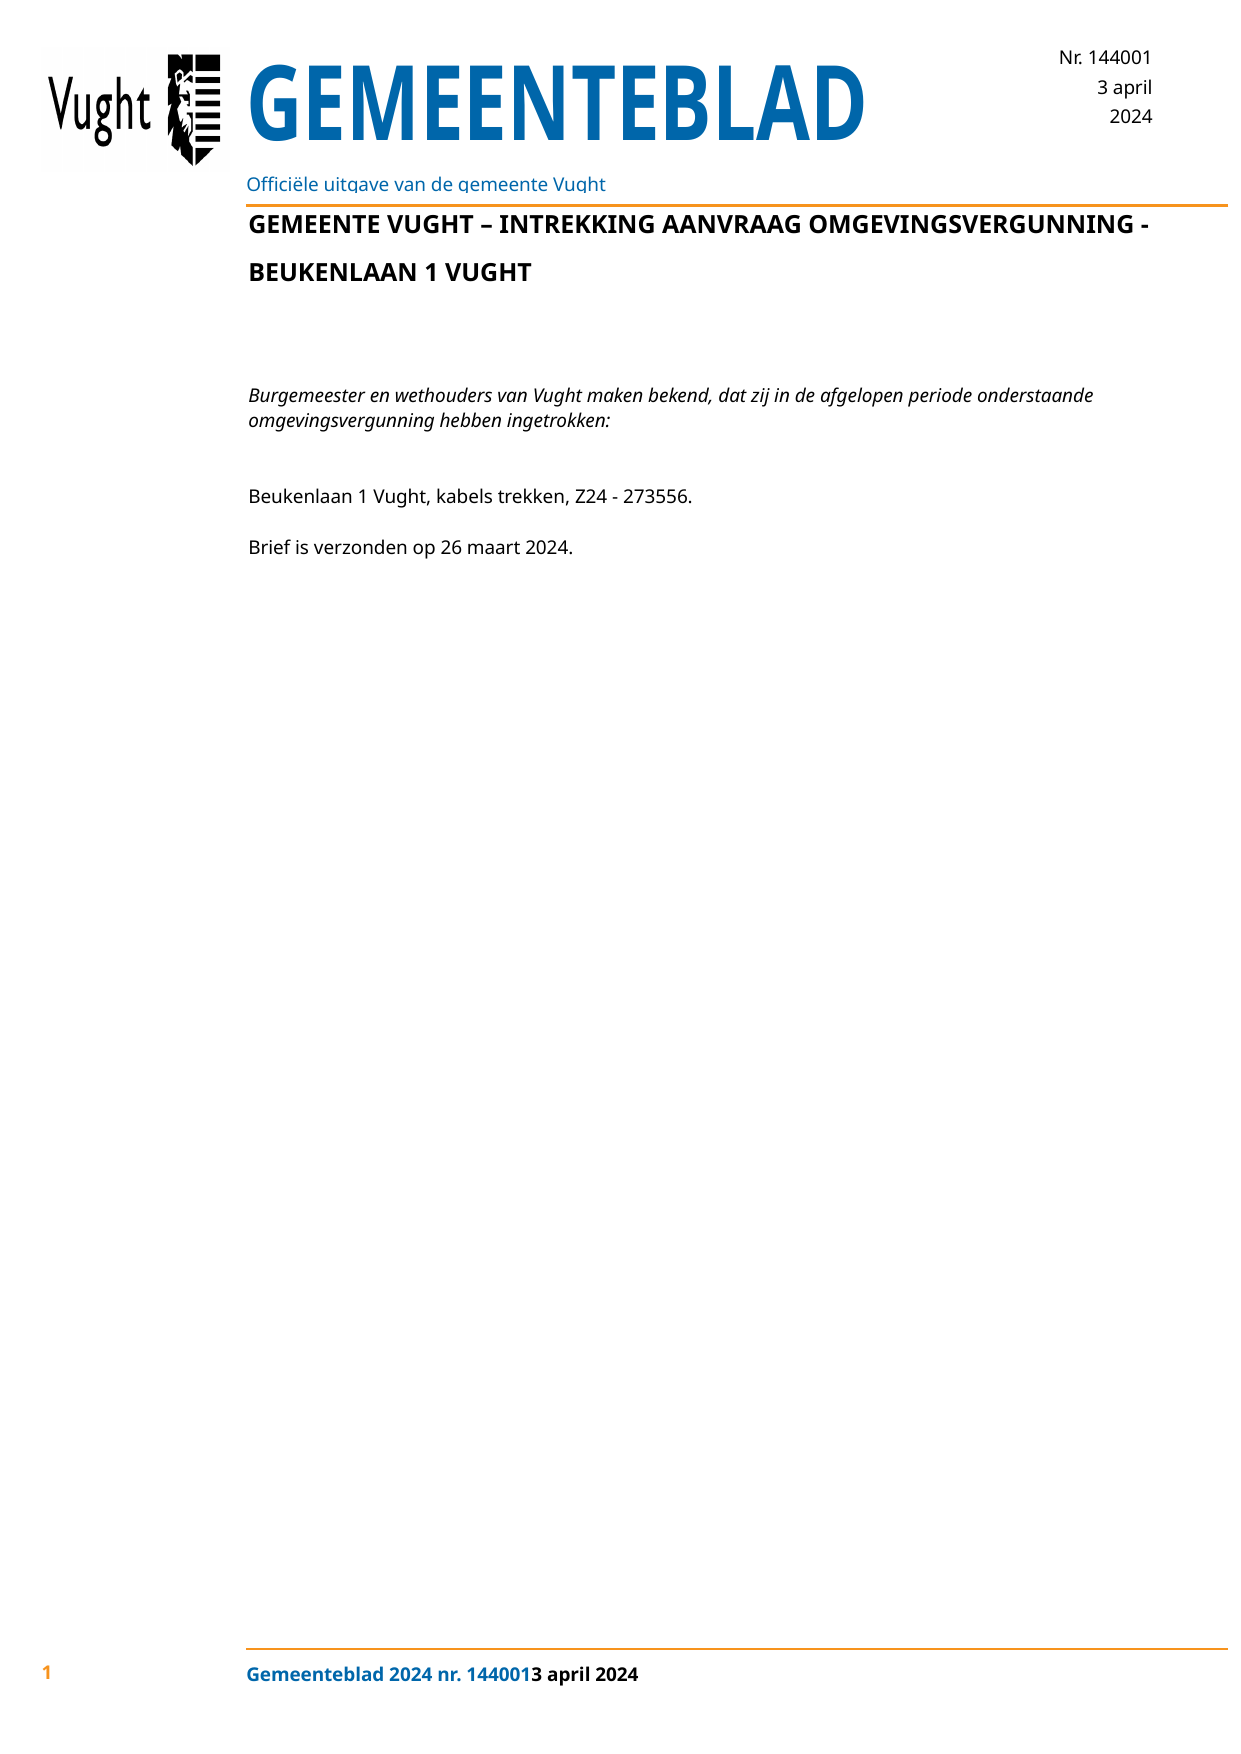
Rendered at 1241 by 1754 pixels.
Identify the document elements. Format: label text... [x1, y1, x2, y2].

text Burgemeester en wethouders van Vught maken bekend, dat zij in de afgelopen periode onderstaande omgevingsvergunning hebben ingetrokken: [248, 382, 1152, 433]
text GEMEENTE VUGHT – INTREKKING AANVRAAG OMGEVINGSVERGUNNING -BEUKENLAAN 1 VUGHT [248, 207, 1152, 288]
text Beukenlaan 1 Vught, kabels trekken, Z24 - 273556. [248, 484, 1152, 509]
text Brief is verzonden op 26 maart 2024. [248, 534, 1152, 560]
picture [41, 47, 231, 172]
